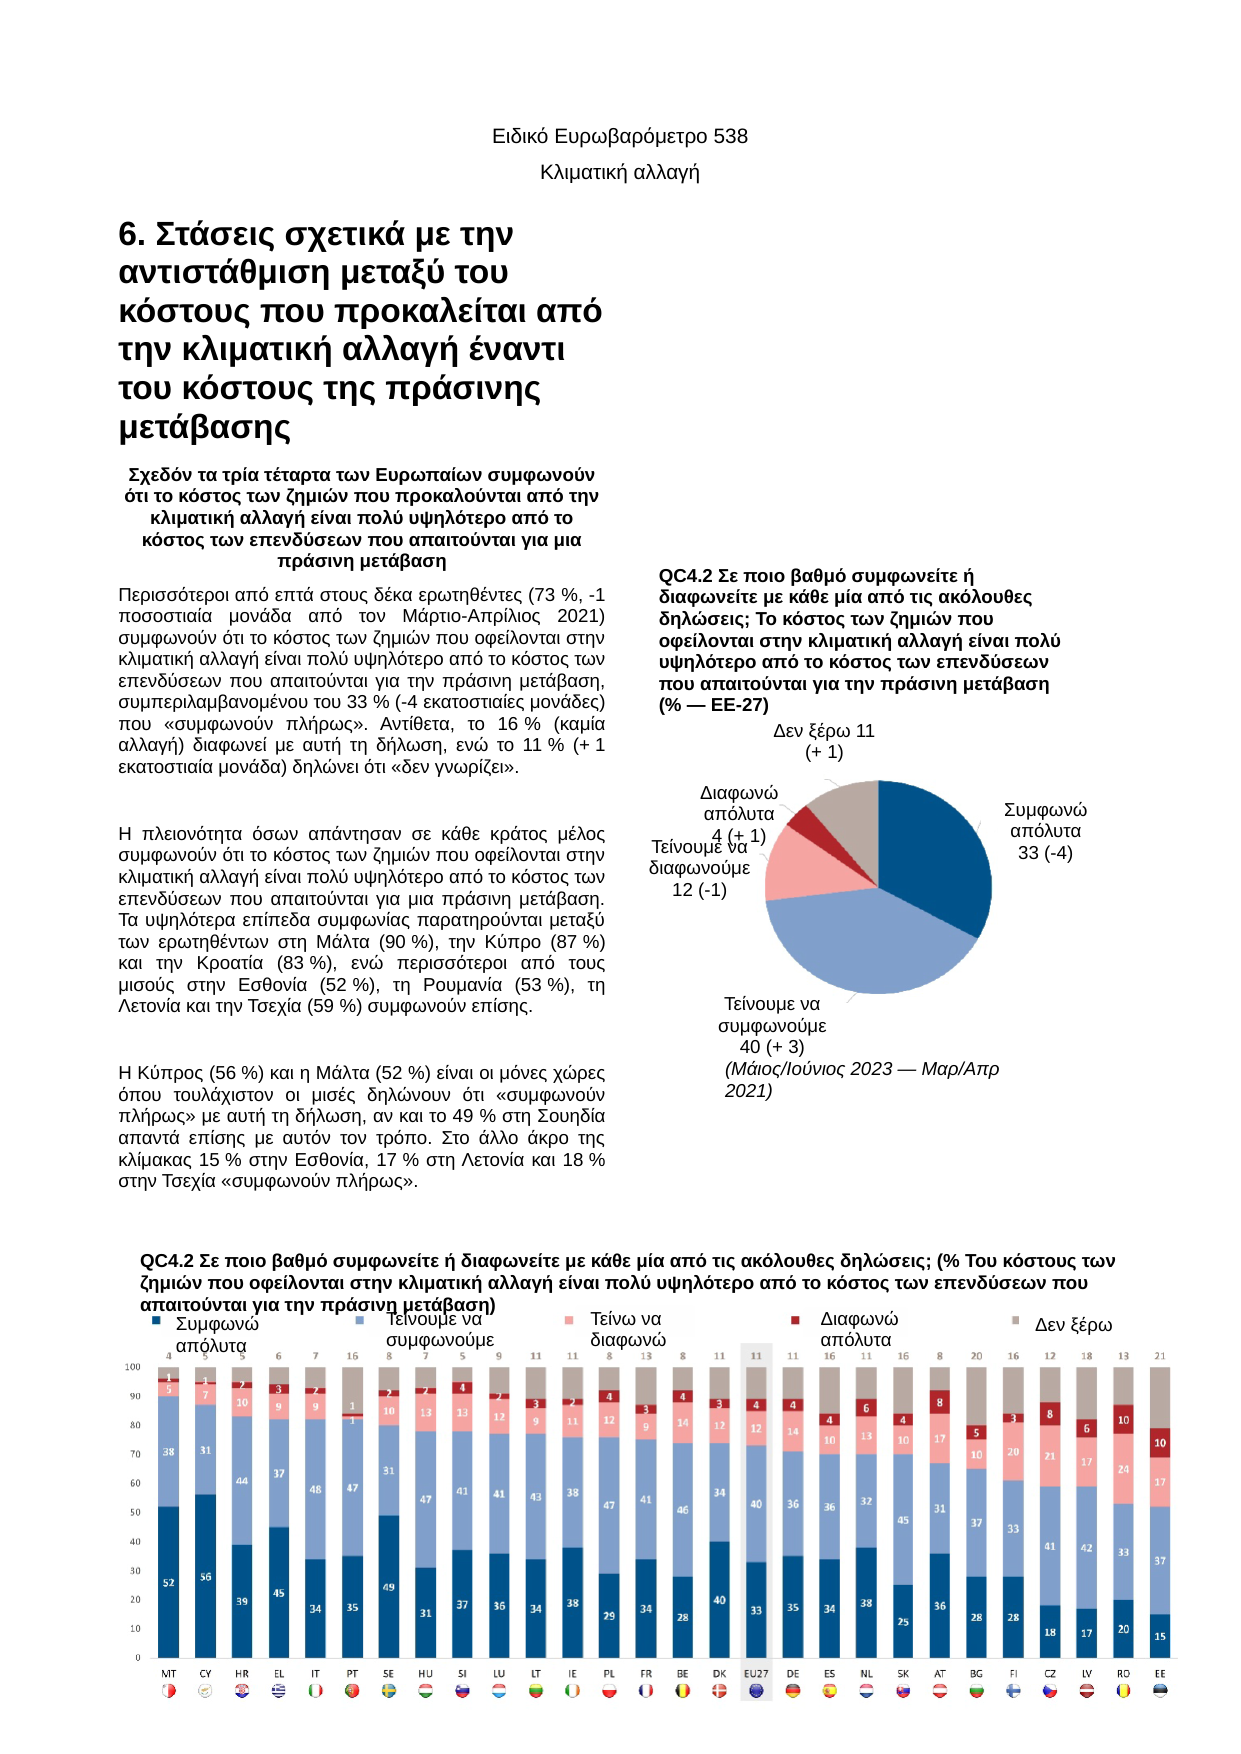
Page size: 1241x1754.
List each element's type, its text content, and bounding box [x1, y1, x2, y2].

text Η πλειονότητα όσων απάντησαν σε κάθε κράτος μέλος συμφωνούν ότι το κόστος των ζημιών που οφείλονται στην κλιματική αλλαγή είναι πολύ υψηλότερο από το κόστος των επενδύσεων που απαιτούνται για μια πράσινη μετάβαση. Τα υψηλότερα επίπεδα συμφωνίας παρατηρούνται μεταξύ των ερωτηθέντων στη Μάλτα (90 %), την Κύπρο (87 %) και την Κροατία (83 %), ενώ περισσότεροι από τους μισούς στην Εσθονία (52 %), τη Ρουμανία (53 %), τη Λετονία και την Τσεχία (59 %) συμφωνούν επίσης. [118, 823, 605, 1017]
picture [753, 770, 998, 1003]
text Η Κύπρος (56 %) και η Μάλτα (52 %) είναι οι μόνες χώρες όπου τουλάχιστον οι μισές δηλώνουν ότι «συμφωνούν πλήρως» με αυτή τη δήλωση, αν και το 49 % στη Σουηδία απαντά επίσης με αυτόν τον τρόπο. Στο άλλο άκρο της κλίμακας 15 % στην Εσθονία, 17 % στη Λετονία και 18 % στην Τσεχία «συμφωνούν πλήρως». [118, 1062, 605, 1191]
text Περισσότεροι από επτά στους δέκα ερωτηθέντες (73 %, -1 ποσοστιαία μονάδα από τον Μάρτιο-Απρίλιος 2021) συμφωνούν ότι το κόστος των ζημιών που οφείλονται στην κλιματική αλλαγή είναι πολύ υψηλότερο από το κόστος των επενδύσεων που απαιτούνται για την πράσινη μετάβαση, συμπεριλαμβανομένου του 33 % (-4 εκατοστιαίες μονάδες) που «συμφωνούν πλήρως». Αντίθετα, το 16 % (καμία αλλαγή) διαφωνεί με αυτή τη δήλωση, ενώ το 11 % (+ 1 εκατοστιαία μονάδα) δηλώνει ότι «δεν γνωρίζει». [118, 583, 605, 777]
subtitle 6. Στάσεις σχετικά με την αντιστάθμιση μεταξύ του κόστους που προκαλείται από την κλιματική αλλαγή έναντι του κόστους της πράσινης μετάβασης [118, 213, 605, 445]
picture [118, 1338, 1178, 1720]
picture [138, 1296, 1019, 1337]
text Σχεδόν τα τρία τέταρτα των Ευρωπαίων συμφωνούν ότι το κόστος των ζημιών που προκαλούνται από την κλιματική αλλαγή είναι πολύ υψηλότερο από το κόστος των επενδύσεων που απαιτούνται για μια πράσινη μετάβαση [118, 464, 605, 571]
